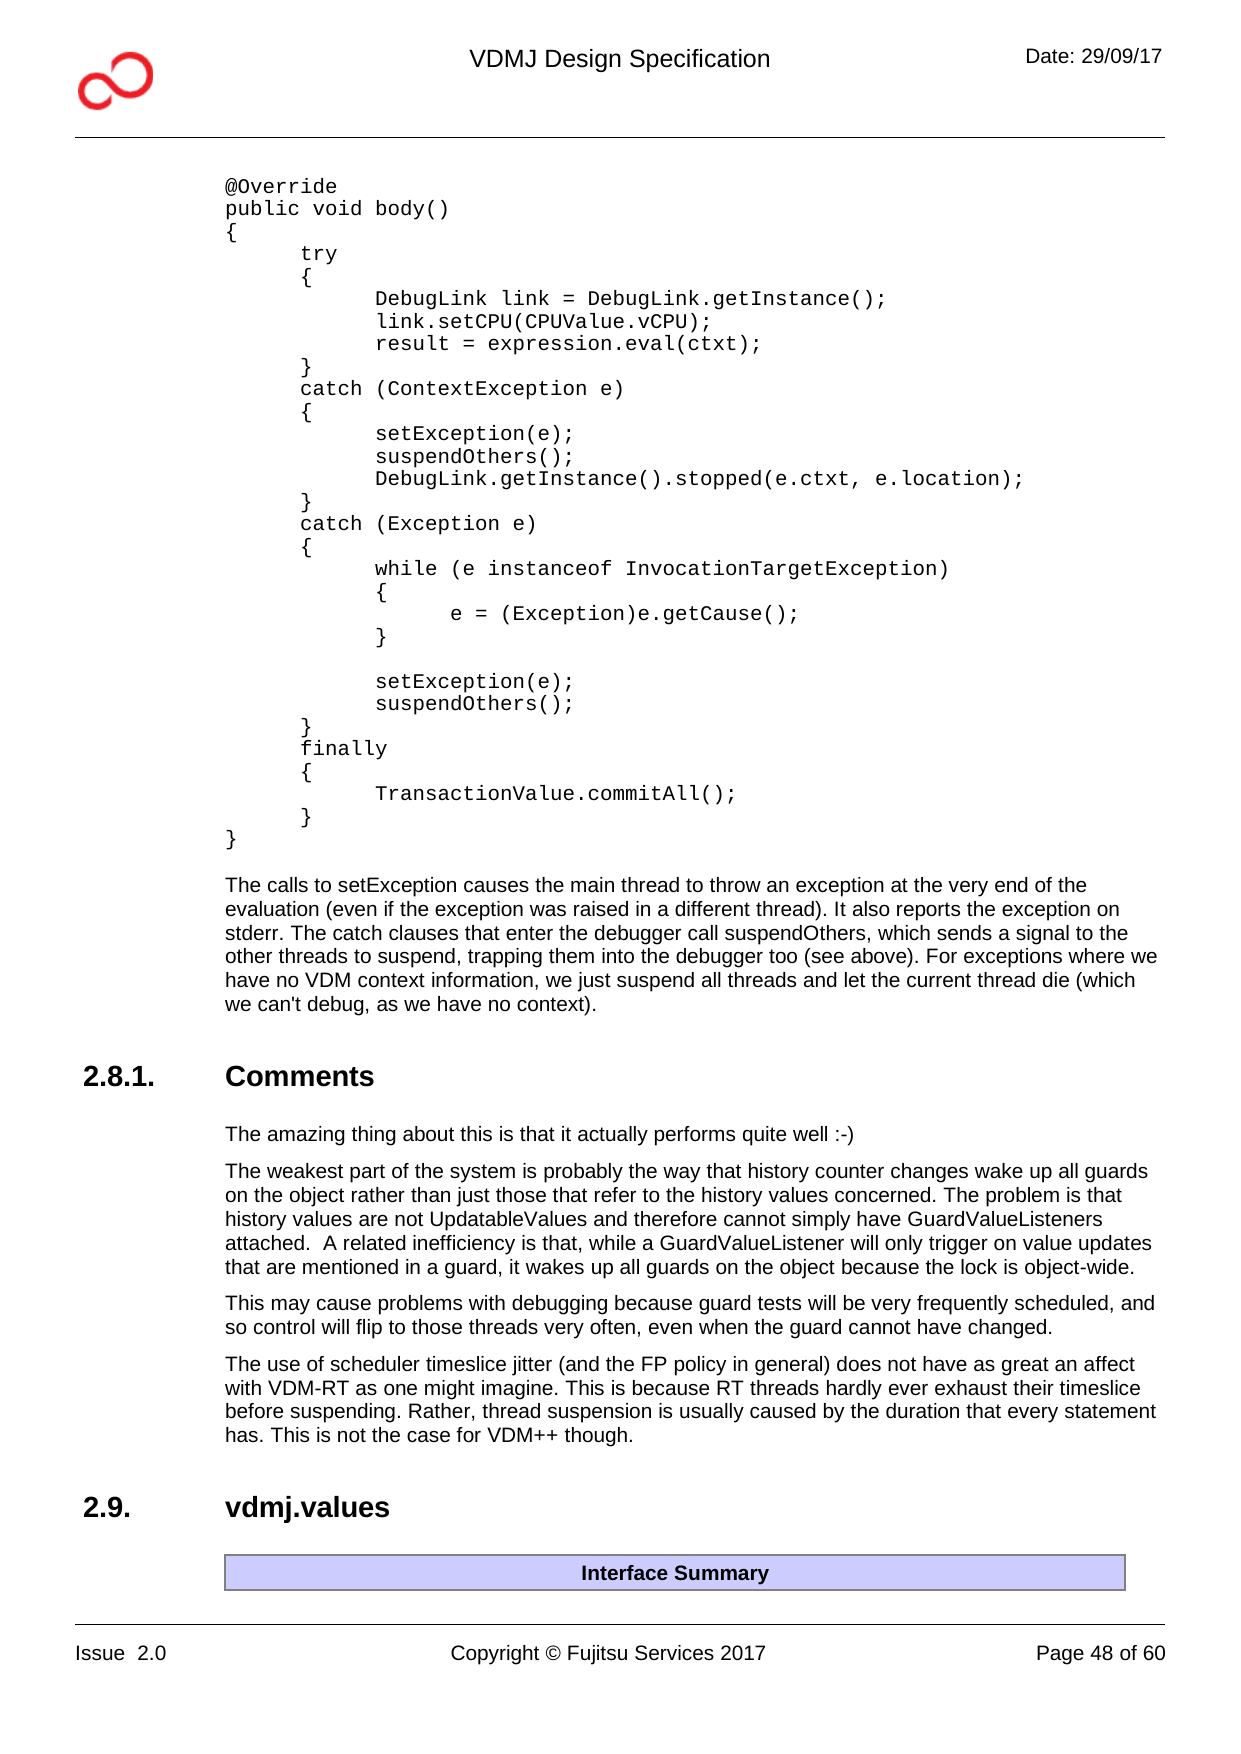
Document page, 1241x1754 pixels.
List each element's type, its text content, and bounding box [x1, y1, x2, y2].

text } [225, 355, 1165, 378]
text setException(e); [225, 423, 1165, 445]
text DebugLink.getInstance().stopped(e.ctxt, e.location); [225, 468, 1165, 490]
text TransactionValue.commitAll(); [225, 783, 1165, 805]
text This may cause problems with debugging because guard tests will be very frequently scheduled, and so control will flip to those threads very often, even when the guard cannot have changed. [225, 1291, 1165, 1339]
subtitle Comments [75, 1059, 1165, 1093]
text DebugLink link = DebugLink.getInstance(); [225, 288, 1165, 310]
text } [225, 490, 1165, 513]
text @Override [225, 175, 1165, 198]
text { [225, 760, 1165, 783]
text link.setCPU(CPUValue.vCPU); [225, 310, 1165, 333]
table_header Interface Summary [226, 1556, 1124, 1589]
text suspendOthers(); [225, 445, 1165, 468]
subtitle vdmj.values [75, 1490, 1165, 1524]
text setException(e); [225, 670, 1165, 693]
text The calls to setException causes the main thread to throw an exception at the very end of the evaluation (even if the exception was raised in a different thread). It also reports the exception on stderr. The catch clauses that enter the debugger call suspendOthers, which sends a signal to the other threads to suspend, trapping them into the debugger too (see above). For exceptions where we have no VDM context information, we just suspend all threads and let the current thread die (which we can't debug, as we have no context). [225, 873, 1165, 1017]
text { [225, 220, 1165, 243]
text { [225, 400, 1165, 423]
text public void body() [225, 198, 1165, 220]
text { [225, 580, 1165, 603]
text catch (ContextException e) [225, 378, 1165, 400]
text The amazing thing about this is that it actually performs quite well :-) [225, 1123, 1165, 1147]
text The use of scheduler timeslice jitter (and the FP policy in general) does not have as great an affect with VDM-RT as one might imagine. This is because RT threads hardly ever exhaust their timeslice before suspending. Rather, thread suspension is usually caused by the duration that every statement has. This is not the case for VDM++ though. [225, 1352, 1165, 1448]
text result = expression.eval(ctxt); [225, 333, 1165, 355]
text The weakest part of the system is probably the way that history counter changes wake up all guards on the object rather than just those that refer to the history values concerned. The problem is that history values are not UpdatableValues and therefore cannot simply have GuardValueListeners attached. A related inefficiency is that, while a GuardValueListener will only trigger on value updates that are mentioned in a guard, it wakes up all guards on the object because the lock is object-wide. [225, 1159, 1165, 1279]
text while (e instanceof InvocationTargetException) [225, 558, 1165, 580]
text try [225, 243, 1165, 265]
picture [78, 44, 153, 120]
text e = (Exception)e.getCause(); [225, 603, 1165, 625]
text catch (Exception e) [225, 513, 1165, 535]
text finally [225, 738, 1165, 760]
text } [225, 715, 1165, 738]
text { [225, 265, 1165, 288]
text { [225, 535, 1165, 558]
text } [225, 625, 1165, 648]
text } [225, 828, 1165, 850]
text suspendOthers(); [225, 693, 1165, 715]
text } [225, 805, 1165, 828]
